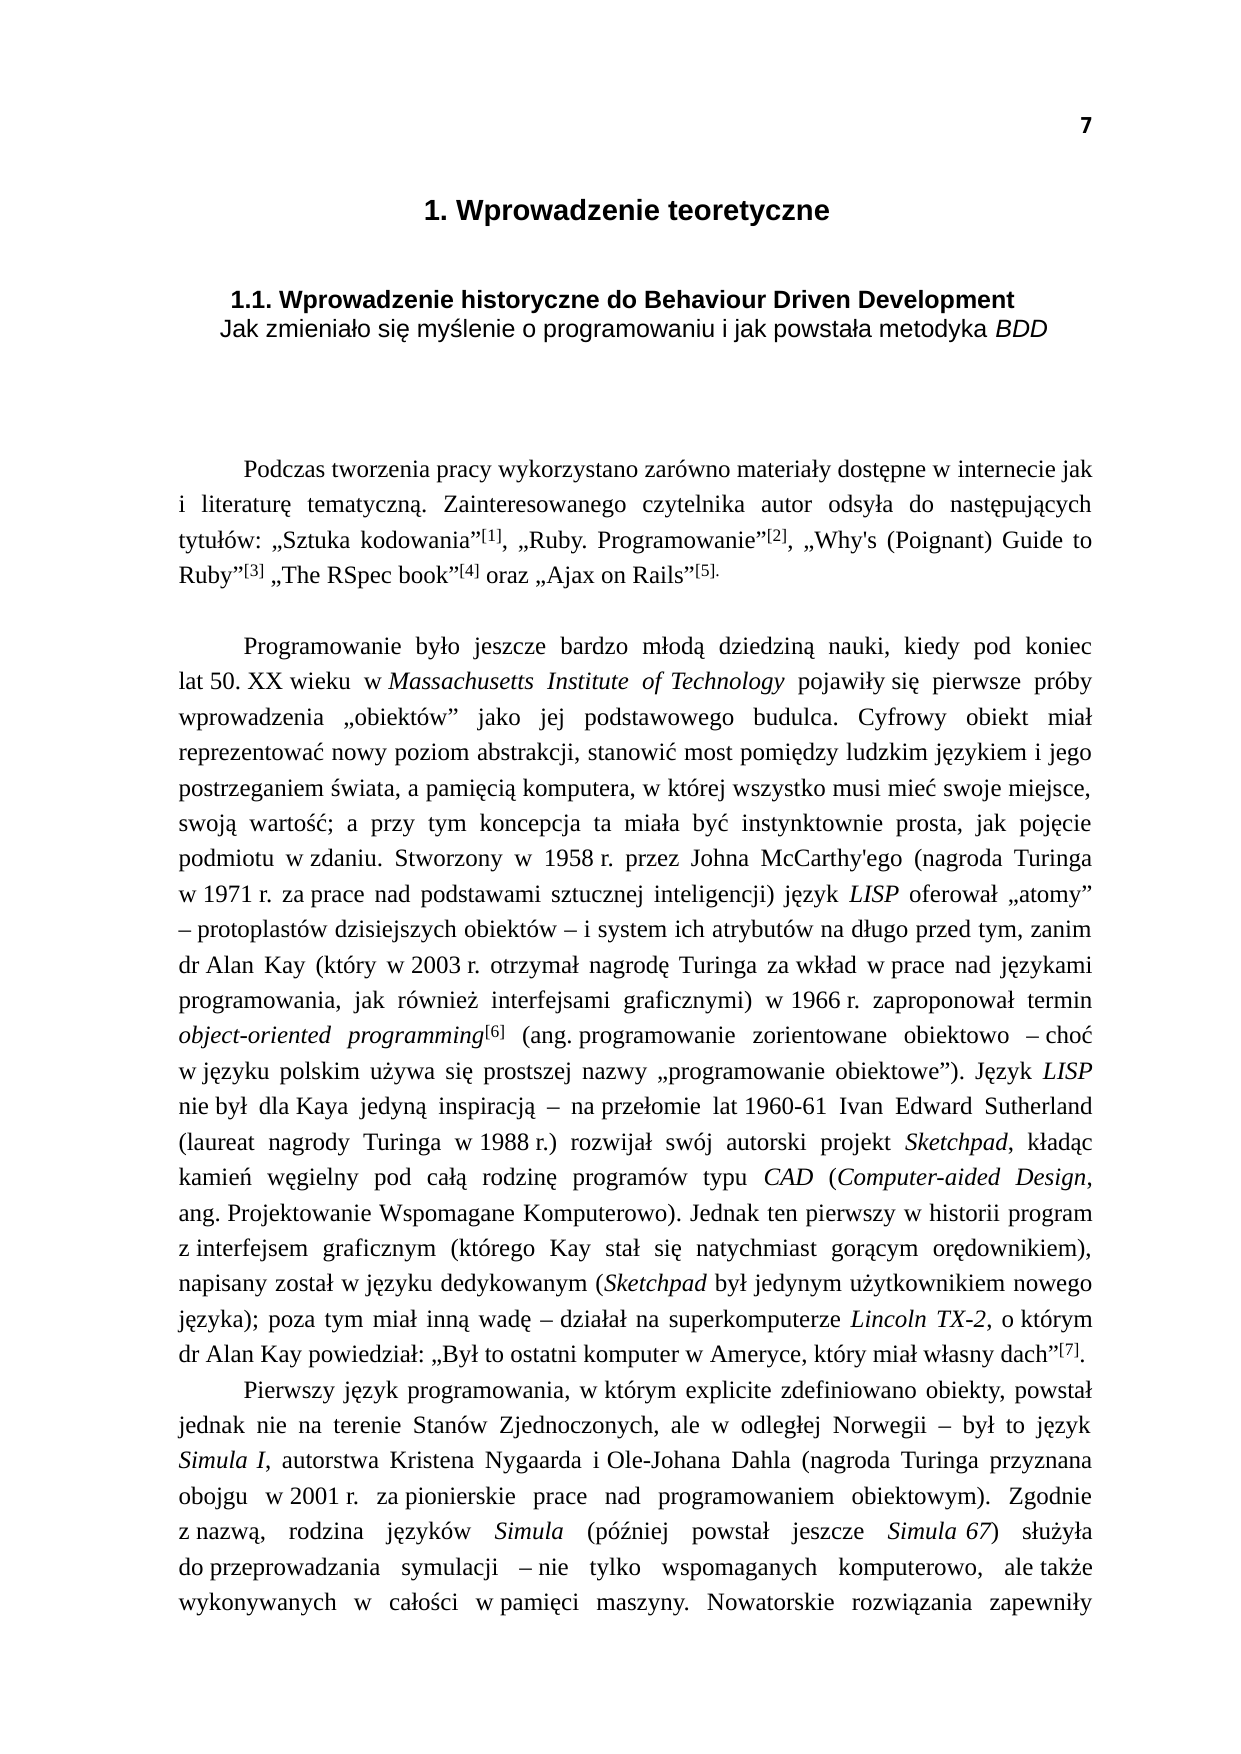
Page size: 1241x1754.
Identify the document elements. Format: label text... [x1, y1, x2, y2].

text Programowanie było jeszcze bardzo młodą dziedziną nauki, kiedy pod koniec lat 50. XX wieku w Massachusetts Institute of Technology pojawiły się pierwsze próby wprowadzenia „obiektów” jako jej podstawowego budulca. Cyfrowy obiekt miał reprezentować nowy poziom abstrakcji, stanowić most pomiędzy ludzkim językiem i jego postrzeganiem świata, a pamięcią komputera, w której wszystko musi mieć swoje miejsce, swoją wartość; a przy tym koncepcja ta miała być instynktownie prosta, jak pojęcie podmiotu w zdaniu. Stworzony w 1958 r. przez Johna McCarthy'ego (nagroda Turinga w 1971 r. za prace nad podstawami sztucznej inteligencji) język LISP oferował „atomy” – protoplastów dzisiejszych obiektów – i system ich atrybutów na długo przed tym, zanim dr Alan Kay (który w 2003 r. otrzymał nagrodę Turinga za wkład w prace nad językami programowania, jak również interfejsami graficznymi) w 1966 r. zaproponował termin object-oriented programming[6] (ang. programowanie zorientowane obiektowo – choć w języku polskim używa się prostszej nazwy „programowanie obiektowe”). Język LISP nie był dla Kaya jedyną inspiracją – na przełomie lat 1960-61 Ivan Edward Sutherland (laureat nagrody Turinga w 1988 r.) rozwijał swój autorski projekt Sketchpad, kładąc kamień węgielny pod całą rodzinę programów typu CAD (Computer-aided Design, ang. Projektowanie Wspomagane Komputerowo). Jednak ten pierwszy w historii program z interfejsem graficznym (którego Kay stał się natychmiast gorącym orędownikiem), napisany został w języku dedykowanym (Sketchpad był jedynym użytkownikiem nowego języka); poza tym miał inną wadę – działał na superkomputerze Lincoln TX-2, o którym dr Alan Kay powiedział: „Był to ostatni komputer w Ameryce, który miał własny dach”[7]. [178, 626, 1093, 1370]
list Wprowadzenie historyczne do Behaviour Driven Development [177, 285, 1093, 314]
text Pierwszy język programowania, w którym explicite zdefiniowano obiekty, powstał jednak nie na terenie Stanów Zjednoczonych, ale w odległej Norwegii – był to język Simula I, autorstwa Kristena Nygaarda i Ole-Johana Dahla (nagroda Turinga przyznana obojgu w 2001 r. za pionierskie prace nad programowaniem obiektowym). Zgodnie z nazwą, rodzina języków Simula (później powstał jeszcze Simula 67) służyła do przeprowadzania symulacji – nie tylko wspomaganych komputerowo, ale także wykonywanych w całości w pamięci maszyny. Nowatorskie rozwiązania zapewniły [178, 1370, 1093, 1618]
list Wprowadzenie teoretyczne [177, 193, 1093, 226]
list Jak zmieniało się myślenie o programowaniu i jak powstała metodyka BDD [177, 314, 1093, 343]
text Podczas tworzenia pracy wykorzystano zarówno materiały dostępne w internecie jak i literaturę tematyczną. Zainteresowanego czytelnika autor odsyła do następujących tytułów: „Sztuka kodowania”[1], „Ruby. Programowanie”[2], „Why's (Poignant) Guide to Ruby”[3] „The RSpec book”[4] oraz „Ajax on Rails”[5]. [178, 449, 1093, 591]
